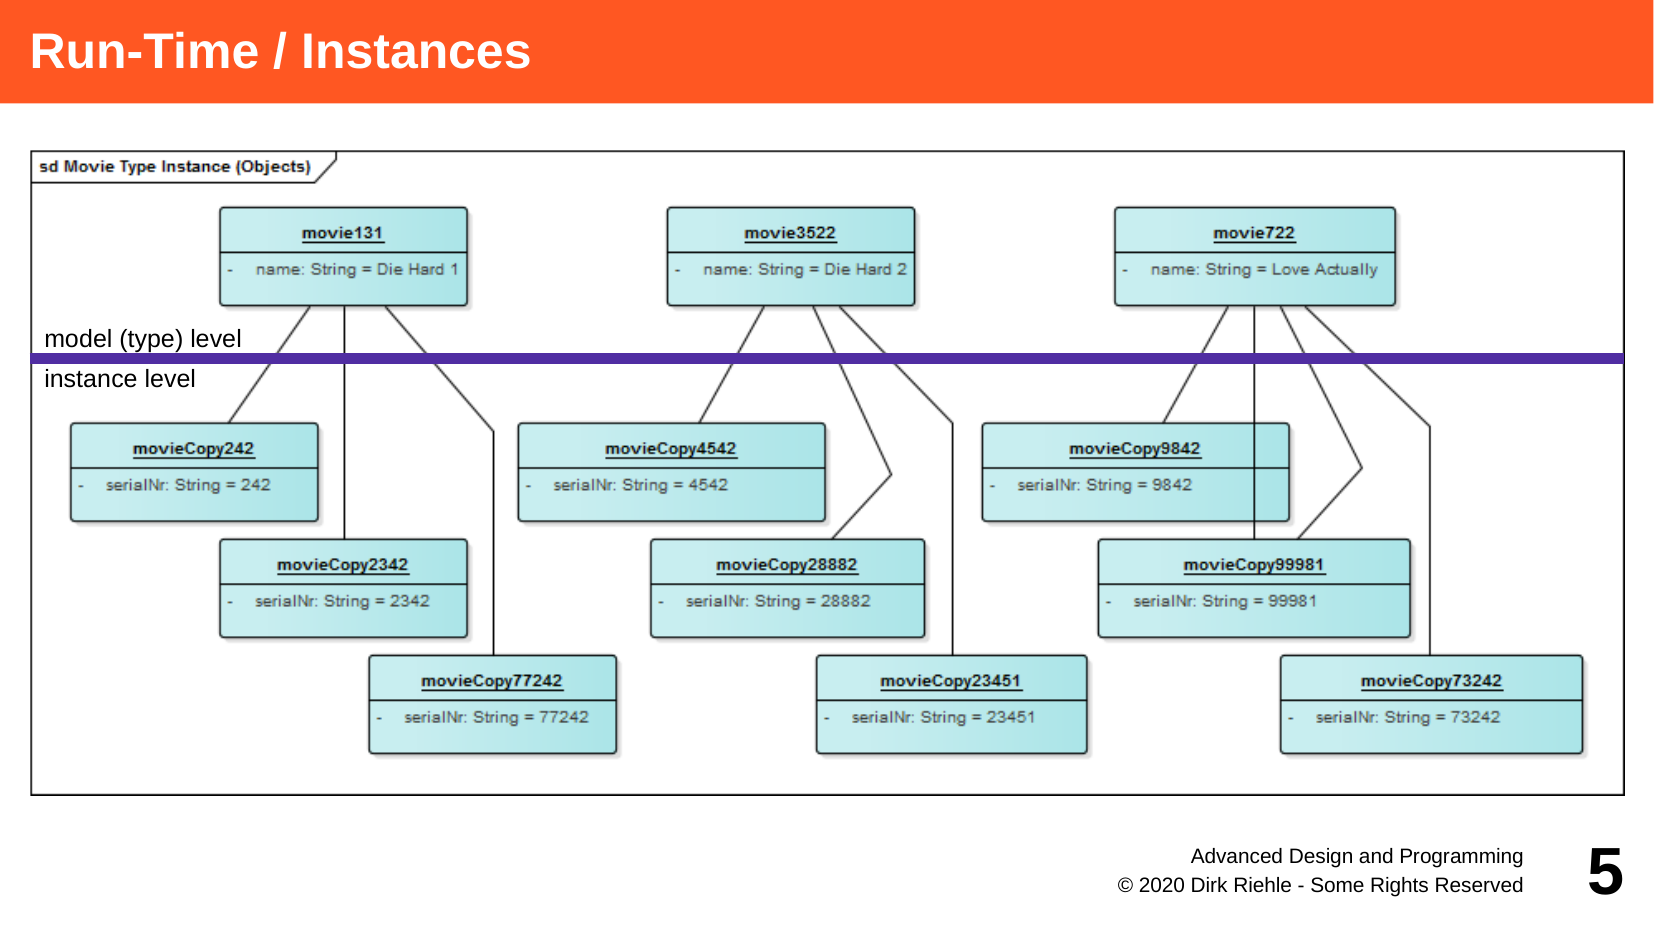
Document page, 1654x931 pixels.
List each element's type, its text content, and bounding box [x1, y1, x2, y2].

picture [29, 132, 1625, 812]
title Run-Time / Instances [0, 0, 1654, 104]
